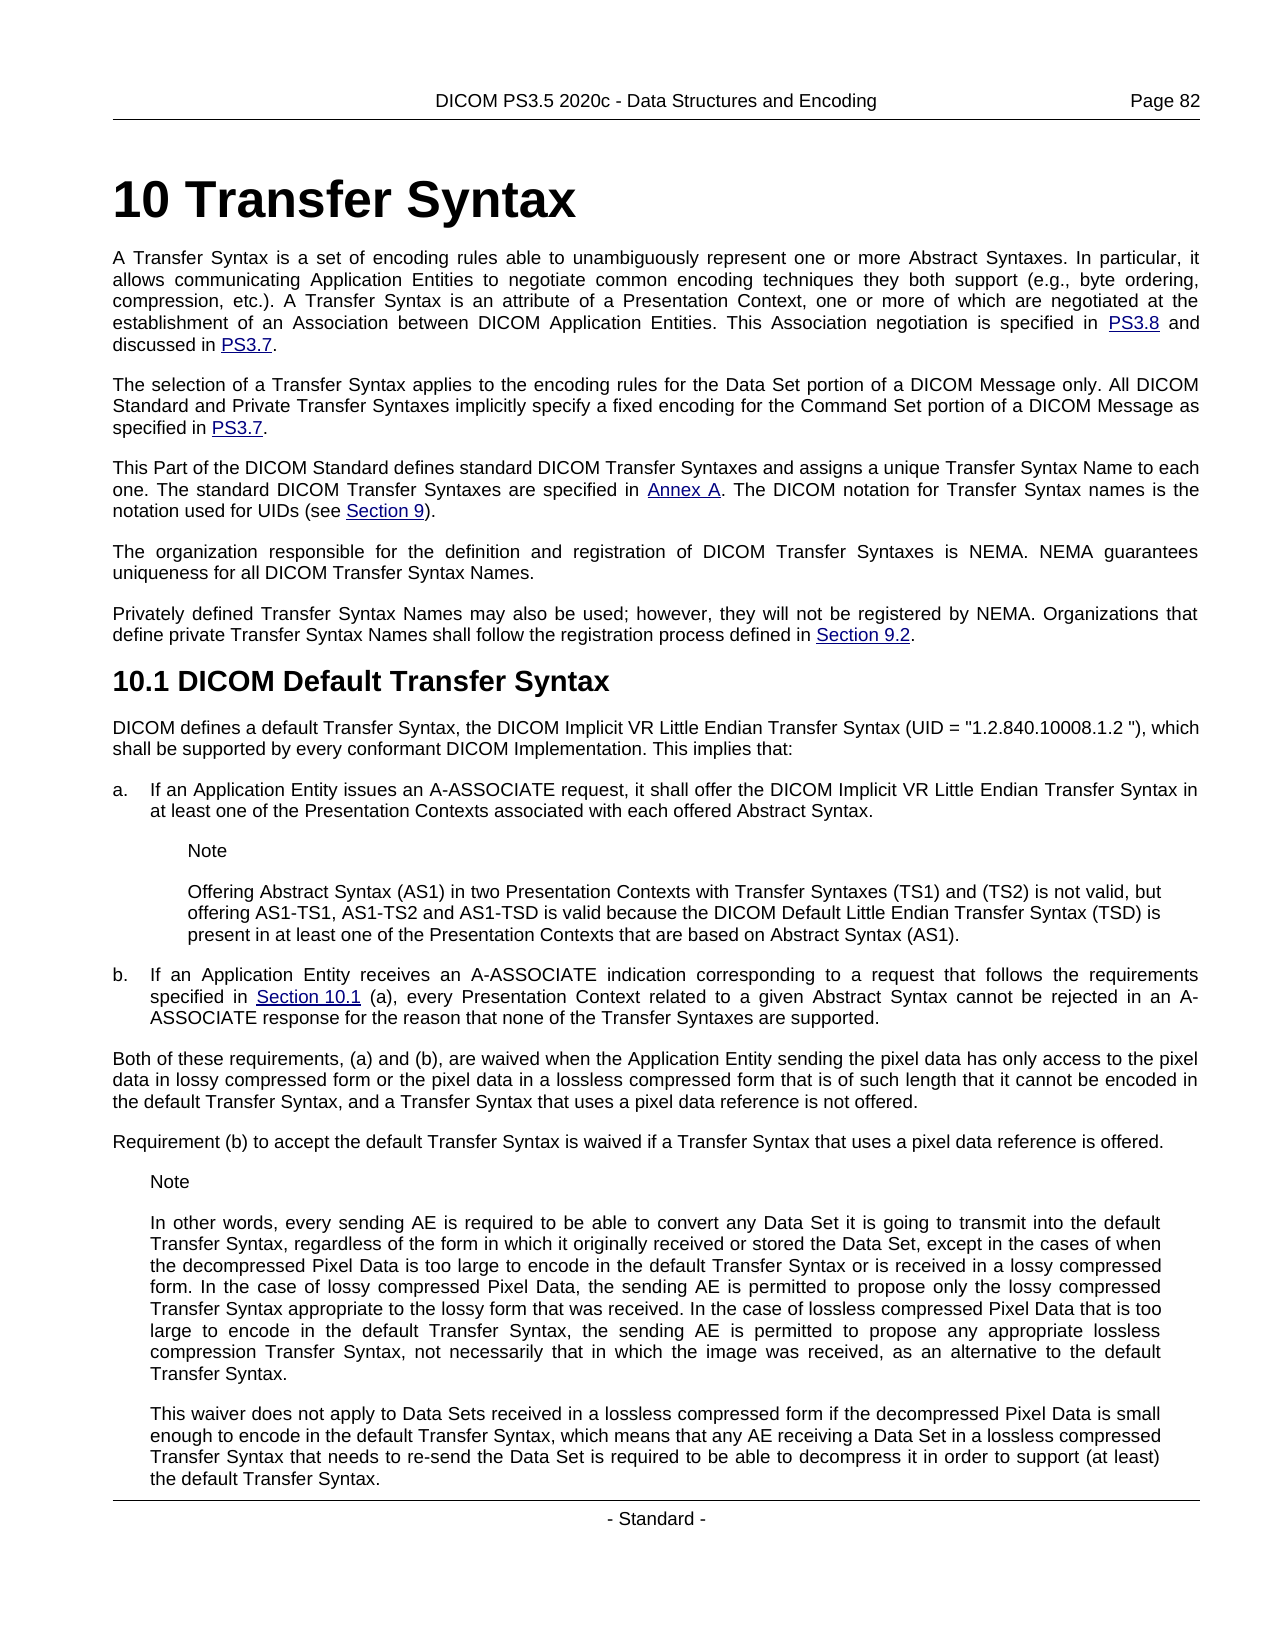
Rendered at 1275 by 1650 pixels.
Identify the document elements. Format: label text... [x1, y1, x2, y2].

text 10.1 DICOM Default Transfer Syntax [112, 664, 1200, 698]
text Offering Abstract Syntax (AS1) in two Presentation Contexts with Transfer Syntaxes (TS1) and (TS2) is not valid, but offering AS1-TS1, AS1-TS2 and AS1-TSD is valid because the DICOM Default Little Endian Transfer Syntax (TSD) is present in at least one of the Presentation Contexts that are based on Abstract Syntax (AS1). [187, 881, 1162, 945]
text Note [150, 1171, 1162, 1193]
text Both of these requirements, (a) and (b), are waived when the Application Entity sending the pixel data has only access to the pixel data in lossy compressed form or the pixel data in a lossless compressed form that is of such length that it cannot be encoded in the default Transfer Syntax, and a Transfer Syntax that uses a pixel data reference is not offered. [112, 1047, 1200, 1112]
text This waiver does not apply to Data Sets received in a lossless compressed form if the decompressed Pixel Data is small enough to encode in the default Transfer Syntax, which means that any AE receiving a Data Set in a lossless compressed Transfer Syntax that needs to re-send the Data Set is required to be able to decompress it in order to support (at least) the default Transfer Syntax. [150, 1403, 1162, 1489]
text DICOM defines a default Transfer Syntax, the DICOM Implicit VR Little Endian Transfer Syntax (UID = "1.2.840.10008.1.2 "), which shall be supported by every conformant DICOM Implementation. This implies that: [112, 717, 1200, 760]
text Privately defined Transfer Syntax Names may also be used; however, they will not be registered by NEMA. Organizations that define private Transfer Syntax Names shall follow the registration process defined in Section 9.2. [112, 602, 1200, 646]
text 10 Transfer Syntax [112, 169, 1200, 228]
text Requirement (b) to accept the default Transfer Syntax is waived if a Transfer Syntax that uses a pixel data reference is offered. [112, 1131, 1200, 1152]
text a. If an Application Entity issues an A-ASSOCIATE request, it shall offer the DICOM Implicit VR Little Endian Transfer Syntax in at least one of the Presentation Contexts associated with each offered Abstract Syntax. [112, 778, 1200, 822]
text The selection of a Transfer Syntax applies to the encoding rules for the Data Set portion of a DICOM Message only. All DICOM Standard and Private Transfer Syntaxes implicitly specify a fixed encoding for the Command Set portion of a DICOM Message as specified in PS3.7. [112, 374, 1200, 438]
text Note [187, 840, 1162, 862]
text b. If an Application Entity receives an A-ASSOCIATE indication corresponding to a request that follows the requirements specified in Section 10.1 (a), every Presentation Context related to a given Abstract Syntax cannot be rejected in an A-ASSOCIATE response for the reason that none of the Transfer Syntaxes are supported. [112, 964, 1200, 1029]
text The organization responsible for the definition and registration of DICOM Transfer Syntaxes is NEMA. NEMA guarantees uniqueness for all DICOM Transfer Syntax Names. [112, 541, 1200, 584]
text This Part of the DICOM Standard defines standard DICOM Transfer Syntaxes and assigns a unique Transfer Syntax Name to each one. The standard DICOM Transfer Syntaxes are specified in Annex A. The DICOM notation for Transfer Syntax names is the notation used for UIDs (see Section 9). [112, 457, 1200, 522]
text A Transfer Syntax is a set of encoding rules able to unambiguously represent one or more Abstract Syntaxes. In particular, it allows communicating Application Entities to negotiate common encoding techniques they both support (e.g., byte ordering, compression, etc.). A Transfer Syntax is an attribute of a Presentation Context, one or more of which are negotiated at the establishment of an Association between DICOM Application Entities. This Association negotiation is specified in PS3.8 and discussed in PS3.7. [112, 247, 1200, 355]
text In other words, every sending AE is required to be able to convert any Data Set it is going to transmit into the default Transfer Syntax, regardless of the form in which it originally received or stored the Data Set, except in the cases of when the decompressed Pixel Data is too large to encode in the default Transfer Syntax or is received in a lossy compressed form. In the case of lossy compressed Pixel Data, the sending AE is permitted to propose only the lossy compressed Transfer Syntax appropriate to the lossy form that was received. In the case of lossless compressed Pixel Data that is too large to encode in the default Transfer Syntax, the sending AE is permitted to propose any appropriate lossless compression Transfer Syntax, not necessarily that in which the image was received, as an alternative to the default Transfer Syntax. [150, 1212, 1162, 1384]
